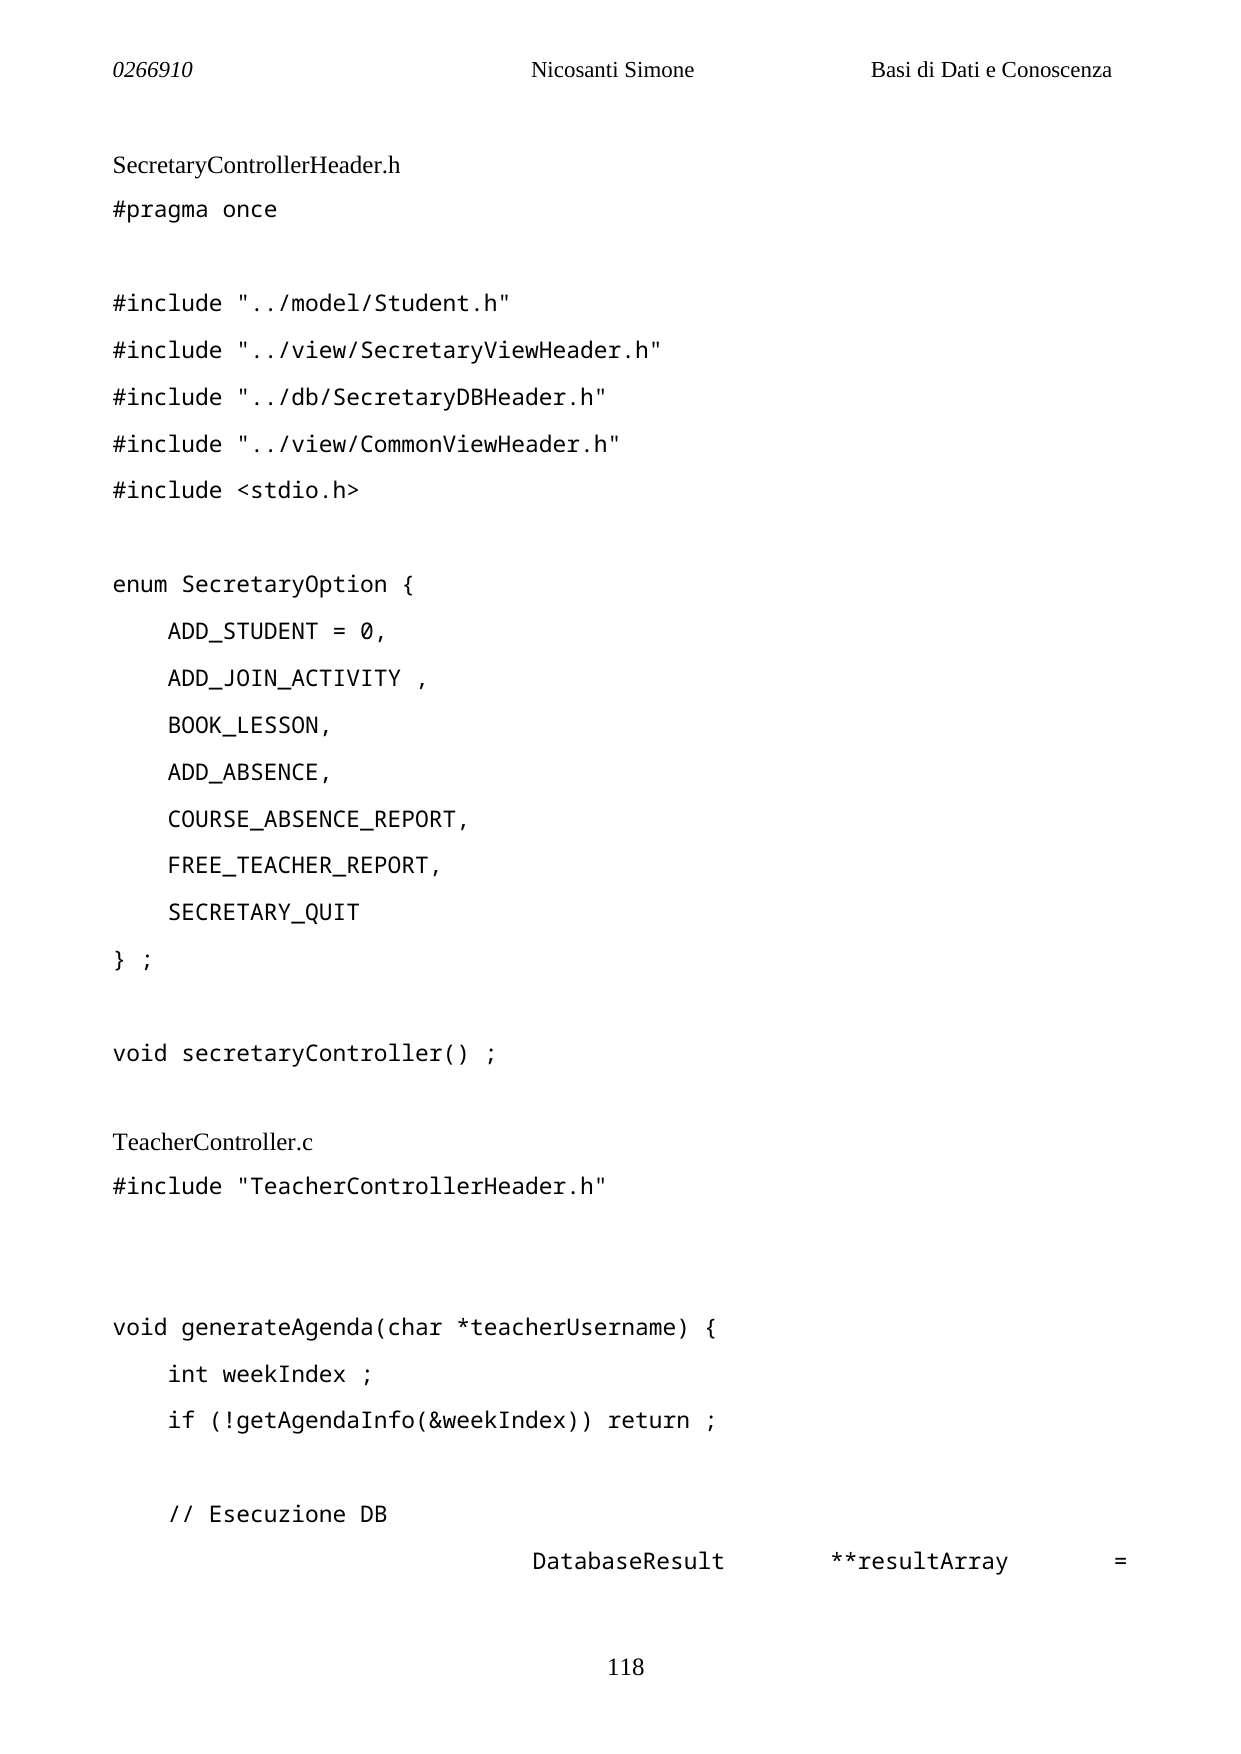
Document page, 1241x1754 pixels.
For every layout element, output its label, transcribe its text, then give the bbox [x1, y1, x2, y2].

text SECRETARY_QUIT [112, 896, 1128, 927]
text BOOK_LESSON, [112, 709, 1128, 740]
text TeacherController.c [112, 1127, 1128, 1156]
text #include "../model/Student.h" [112, 287, 1128, 318]
text COURSE_ABSENCE_REPORT, [112, 802, 1128, 834]
text int weekIndex ; [112, 1357, 1128, 1389]
text void secretaryController() ; [112, 1037, 1128, 1068]
text #include "../view/CommonViewHeader.h" [112, 427, 1128, 459]
text if (!getAgendaInfo(&weekIndex)) return ; [112, 1404, 1128, 1436]
text SecretaryControllerHeader.h [112, 150, 1128, 179]
text #include "../db/SecretaryDBHeader.h" [112, 381, 1128, 412]
text enum SecretaryOption { [112, 568, 1128, 599]
text FREE_TEACHER_REPORT, [112, 849, 1128, 881]
text DatabaseResult **resultArray = [112, 1545, 1128, 1576]
text ADD_JOIN_ACTIVITY , [112, 662, 1128, 693]
text void generateAgenda(char *teacherUsername) { [112, 1311, 1128, 1342]
text } ; [112, 943, 1128, 974]
text #pragma once [112, 193, 1128, 224]
text #include <stdio.h> [112, 474, 1128, 506]
text #include "TeacherControllerHeader.h" [112, 1170, 1128, 1201]
text ADD_STUDENT = 0, [112, 615, 1128, 646]
text #include "../view/SecretaryViewHeader.h" [112, 334, 1128, 365]
text ADD_ABSENCE, [112, 756, 1128, 787]
text // Esecuzione DB [112, 1498, 1128, 1529]
